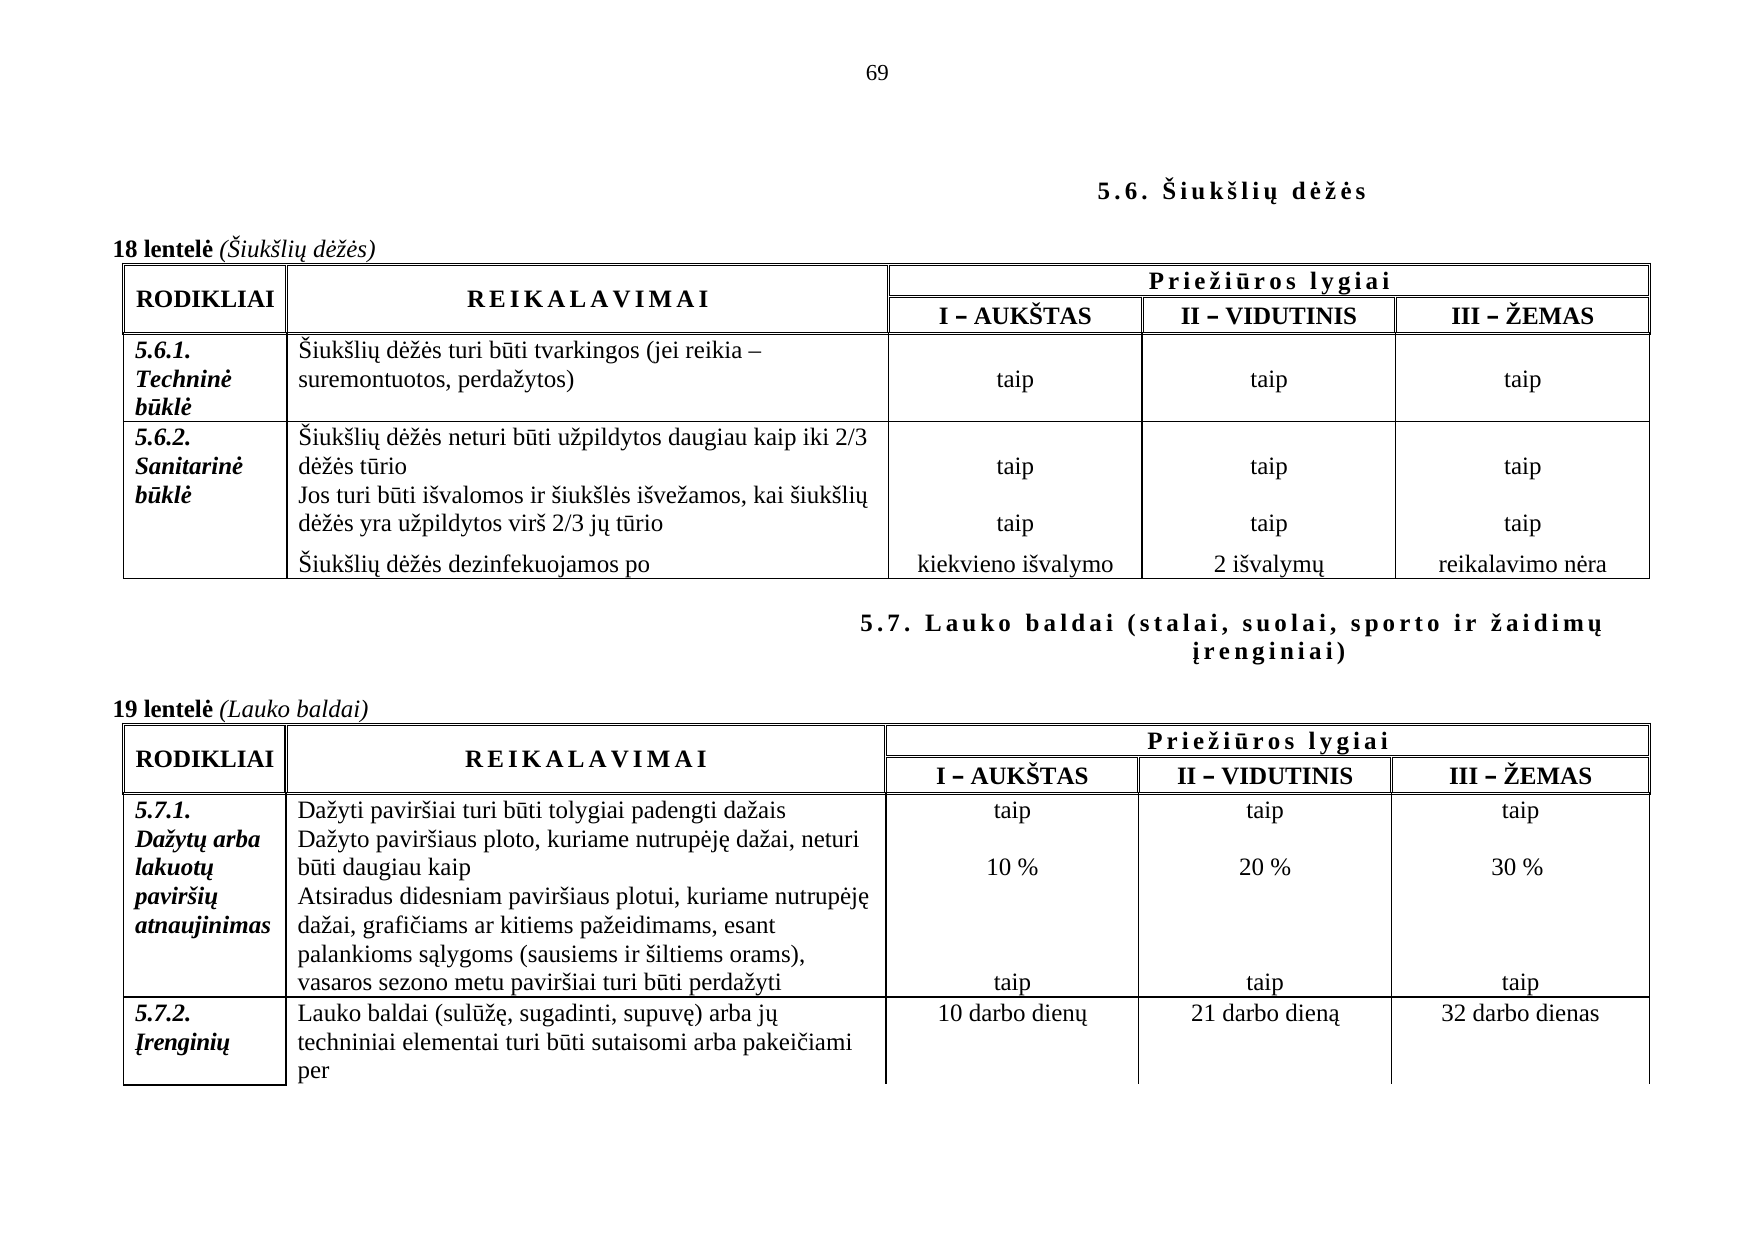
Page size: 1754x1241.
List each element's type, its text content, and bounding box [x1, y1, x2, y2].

table_header Priežiūros lygiai [887, 726, 1648, 755]
table_cell 5.7.1. [124, 795, 285, 824]
table_cell Dažyti paviršiai turi būti tolygiai padengti dažais [287, 795, 885, 824]
table_cell 10 darbo dienų [887, 998, 1138, 1084]
table_header RODIKLIAI [125, 726, 284, 792]
table_cell taip [1139, 795, 1391, 824]
table_cell [124, 537, 286, 578]
table_cell 2 išvalymų [1143, 537, 1395, 578]
table_cell 21 darbo dieną [1139, 998, 1391, 1084]
table_cell taip [887, 881, 1138, 996]
table_cell taip [1396, 480, 1649, 537]
table_cell Lauko baldai (sulūžę, sugadinti, supuvę) arba jų techniniai elementai turi būti sutaisomi arba pakeičiami per [287, 998, 885, 1084]
table_cell 10 % [887, 824, 1138, 881]
text 5.6. Šiukšlių dėžės [821, 176, 1642, 205]
table_cell taip [1396, 422, 1649, 480]
table_cell paviršių atnaujinimas [124, 881, 285, 996]
table_cell 32 darbo dienas [1392, 998, 1649, 1084]
table_cell III – ŽEMAS [1397, 298, 1648, 332]
table_cell II – VIDUTINIS [1144, 298, 1394, 332]
table_cell taip [887, 795, 1138, 824]
table_cell I – AUKŠTAS [887, 758, 1137, 792]
table_cell 5.6.1. Techninė būklė [124, 335, 286, 421]
table_cell Jos turi būti išvalomos ir šiukšlės išvežamos, kai šiukšlių dėžės yra užpildytos virš 2/3 jų tūrio [288, 480, 888, 537]
text 5.7. Lauko baldai (stalai, suolai, sporto ir žaidimų įrenginiai) [821, 608, 1642, 665]
table_cell taip [1392, 881, 1649, 996]
table_header REIKALAVIMAI [288, 266, 887, 332]
table_cell taip [1143, 335, 1395, 421]
table_cell II – VIDUTINIS [1140, 758, 1390, 792]
table_cell Šiukšlių dėžės neturi būti užpildytos daugiau kaip iki 2/3 dėžės tūrio [288, 422, 888, 480]
table_cell būklė [124, 480, 286, 537]
table_cell taip [889, 480, 1141, 537]
table_cell I – AUKŠTAS [890, 298, 1141, 332]
table_cell taip [889, 335, 1141, 421]
table_cell taip [1392, 795, 1649, 824]
table_cell Dažytų arba lakuotų [124, 824, 285, 881]
table_cell Dažyto paviršiaus ploto, kuriame nutrupėję dažai, neturi būti daugiau kaip [287, 824, 885, 881]
table_cell Šiukšlių dėžės dezinfekuojamos po [288, 537, 888, 578]
table_cell taip [1143, 480, 1395, 537]
table_header REIKALAVIMAI [288, 726, 884, 792]
table_cell kiekvieno išvalymo [889, 537, 1141, 578]
table_cell Atsiradus didesniam paviršiaus plotui, kuriame nutrupėję dažai, grafičiams ar kitiems pažeidimams, esant palankioms sąlygoms (sausiems ir šiltiems orams), vasaros sezono metu paviršiai turi būti perdažyti [287, 881, 885, 996]
table_cell taip [1143, 422, 1395, 480]
table_cell 30 % [1392, 824, 1649, 881]
table_header Priežiūros lygiai [890, 266, 1648, 294]
table_cell taip [1396, 335, 1649, 421]
table_cell 5.7.2. Įrenginių [124, 998, 285, 1084]
table_header RODIKLIAI [125, 266, 285, 332]
text 18 lentelė (Šiukšlių dėžės) [112, 234, 1642, 263]
table_cell taip [889, 422, 1141, 480]
table_cell taip [1139, 881, 1391, 996]
table_cell reikalavimo nėra [1396, 537, 1649, 578]
table_cell 5.6.2. Sanitarinė [124, 422, 286, 480]
table_cell 20 % [1139, 824, 1391, 881]
table_cell III – ŽEMAS [1393, 758, 1648, 792]
table_cell Šiukšlių dėžės turi būti tvarkingos (jei reikia – suremontuotos, perdažytos) [288, 335, 888, 421]
text 19 lentelė (Lauko baldai) [112, 694, 1642, 723]
